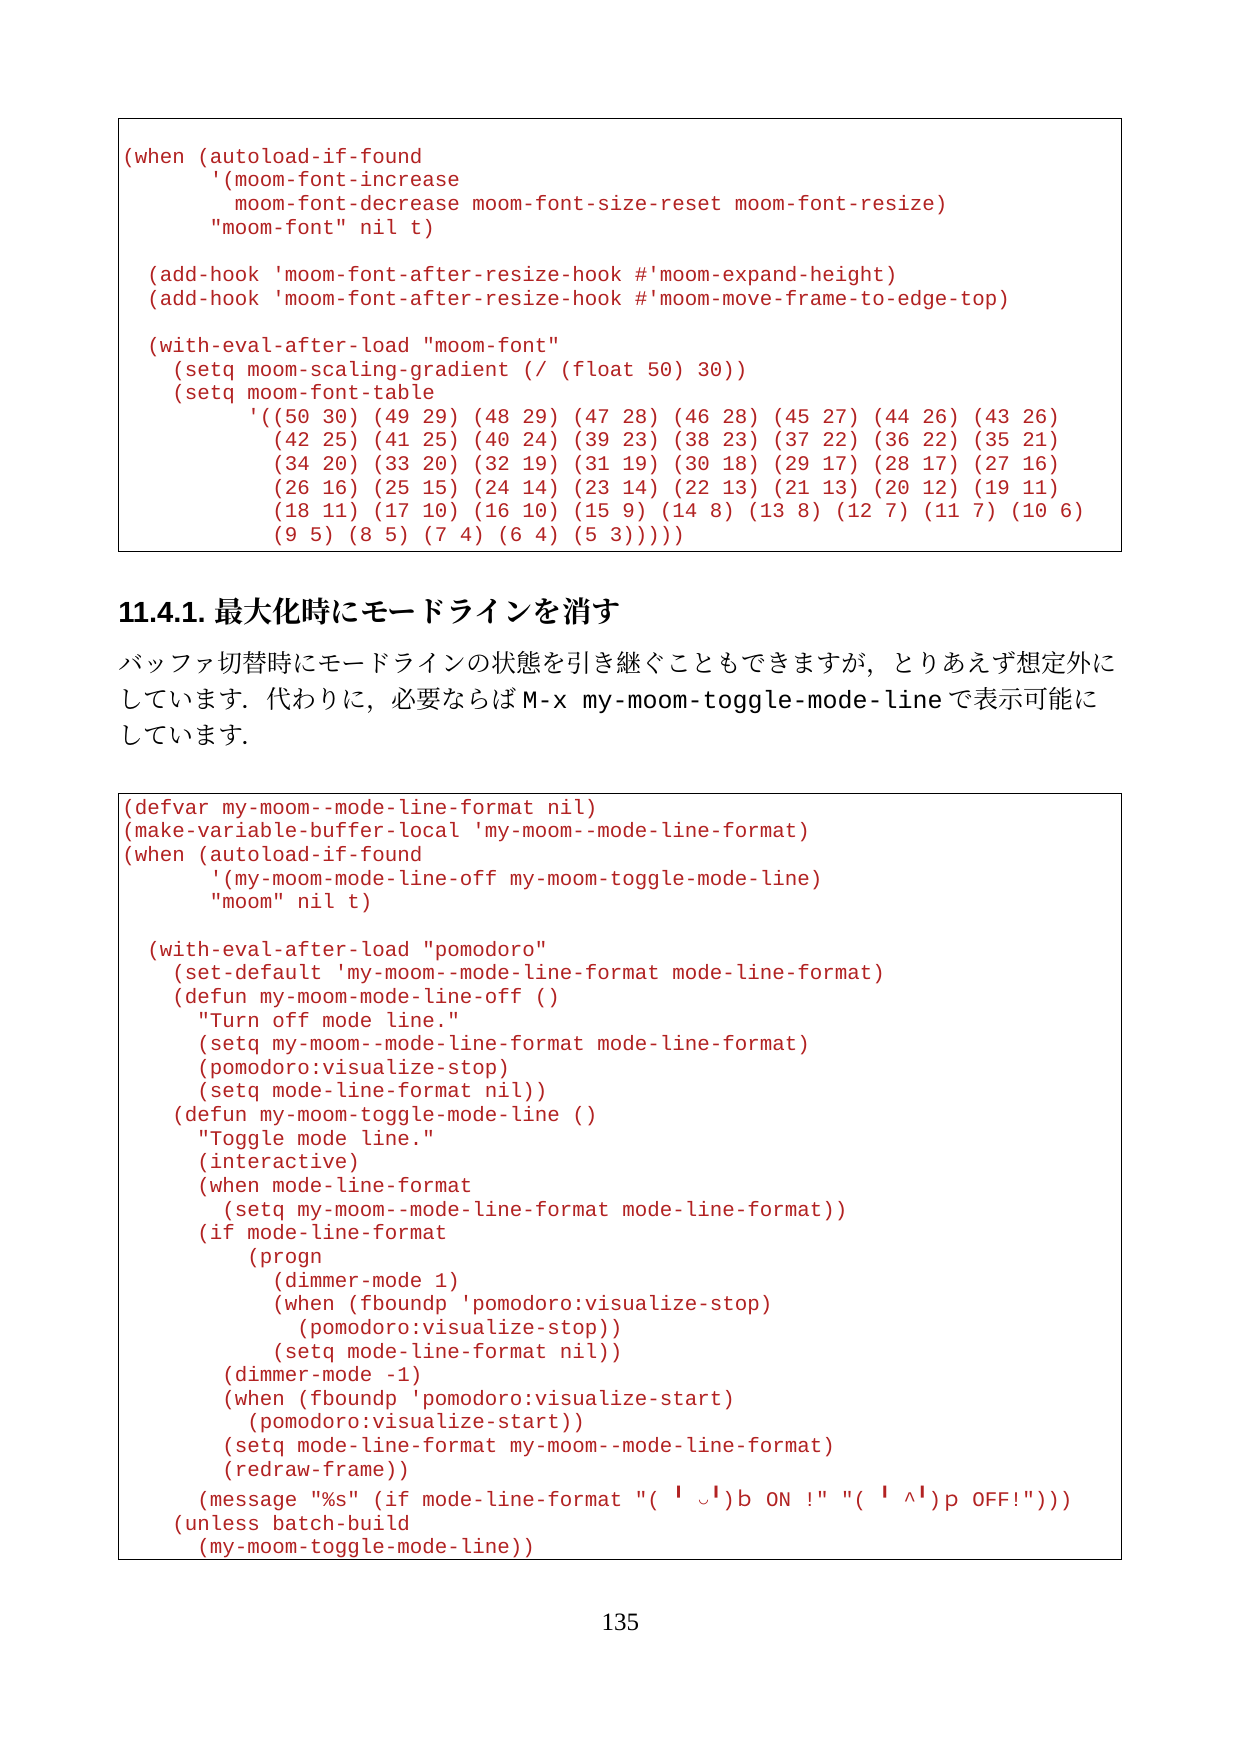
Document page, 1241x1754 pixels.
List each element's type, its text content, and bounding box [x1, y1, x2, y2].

text '((50 30) (49 29) (48 29) (47 28) (46 28) (45 27) (44 26) (43 26) [119, 402, 1121, 426]
text (34 20) (33 20) (32 19) (31 19) (30 18) (29 17) (28 17) (27 16) [119, 449, 1121, 473]
text (when (autoload-if-found [119, 840, 1121, 864]
text (dimmer-mode 1) [119, 1266, 1121, 1289]
text (setq mode-line-format nil)) [119, 1077, 1121, 1100]
text (with-eval-after-load "pomodoro" [119, 935, 1121, 958]
text (defun my-moom-mode-line-off () [119, 982, 1121, 1006]
text "moom-font" nil t) [119, 213, 1121, 236]
text (redraw-frame)) [119, 1455, 1121, 1478]
text (when (fboundp 'pomodoro:visualize-start) [119, 1384, 1121, 1408]
text (if mode-line-format [119, 1218, 1121, 1242]
text (pomodoro:visualize-stop)) [119, 1313, 1121, 1337]
text (defvar my-moom--mode-line-format nil) [119, 794, 1121, 816]
text (setq mode-line-format nil)) [119, 1337, 1121, 1360]
text (my-moom-toggle-mode-line)) [119, 1533, 1121, 1559]
text (pomodoro:visualize-stop) [119, 1053, 1121, 1077]
text (42 25) (41 25) (40 24) (39 23) (38 23) (37 22) (36 22) (35 21) [119, 426, 1121, 449]
text "Turn off mode line." [119, 1006, 1121, 1029]
text (9 5) (8 5) (7 4) (6 4) (5 3))))) [119, 520, 1121, 551]
text '(moom-font-increase [119, 165, 1121, 189]
text "Toggle mode line." [119, 1124, 1121, 1147]
text (18 11) (17 10) (16 10) (15 9) (14 8) (13 8) (12 7) (11 7) (10 6) [119, 496, 1121, 520]
text バッファ切替時にモードラインの状態を引き継ぐこともできますが，とりあえず想定外にしています．代わりに，必要ならば M-x my-moom-toggle-mode-line で表示可能にしています． [118, 643, 1122, 780]
text (setq my-moom--mode-line-format mode-line-format) [119, 1029, 1121, 1053]
text (setq mode-line-format my-moom--mode-line-format) [119, 1431, 1121, 1455]
text (make-variable-buffer-local 'my-moom--mode-line-format) [119, 816, 1121, 840]
text (message "%s" (if mode-line-format "( ╹ ◡╹)ｂ ON !" "( ╹ ^╹)ｐ OFF!"))) [119, 1478, 1121, 1509]
text (setq moom-scaling-gradient (/ (float 50) 30)) [119, 354, 1121, 378]
text (progn [119, 1242, 1121, 1266]
text "moom" nil t) [119, 887, 1121, 911]
text (add-hook 'moom-font-after-resize-hook #'moom-expand-height) [119, 260, 1121, 284]
text (when (fboundp 'pomodoro:visualize-stop) [119, 1289, 1121, 1313]
text (setq moom-font-table [119, 378, 1121, 402]
text (add-hook 'moom-font-after-resize-hook #'moom-move-frame-to-edge-top) [119, 284, 1121, 307]
text (unless batch-build [119, 1509, 1121, 1533]
text (when (autoload-if-found [119, 142, 1121, 165]
text (set-default 'my-moom--mode-line-format mode-line-format) [119, 958, 1121, 982]
text (pomodoro:visualize-start)) [119, 1408, 1121, 1431]
text moom-font-decrease moom-font-size-reset moom-font-resize) [119, 189, 1121, 213]
text (defun my-moom-toggle-mode-line () [119, 1100, 1121, 1124]
text '(my-moom-mode-line-off my-moom-toggle-mode-line) [119, 864, 1121, 887]
text (with-eval-after-load "moom-font" [119, 331, 1121, 354]
subtitle 最大化時にモードラインを消す [118, 589, 1122, 631]
text (dimmer-mode -1) [119, 1360, 1121, 1384]
text (when mode-line-format [119, 1171, 1121, 1195]
text (26 16) (25 15) (24 14) (23 14) (22 13) (21 13) (20 12) (19 11) [119, 473, 1121, 496]
text (setq my-moom--mode-line-format mode-line-format)) [119, 1195, 1121, 1218]
text (interactive) [119, 1147, 1121, 1171]
